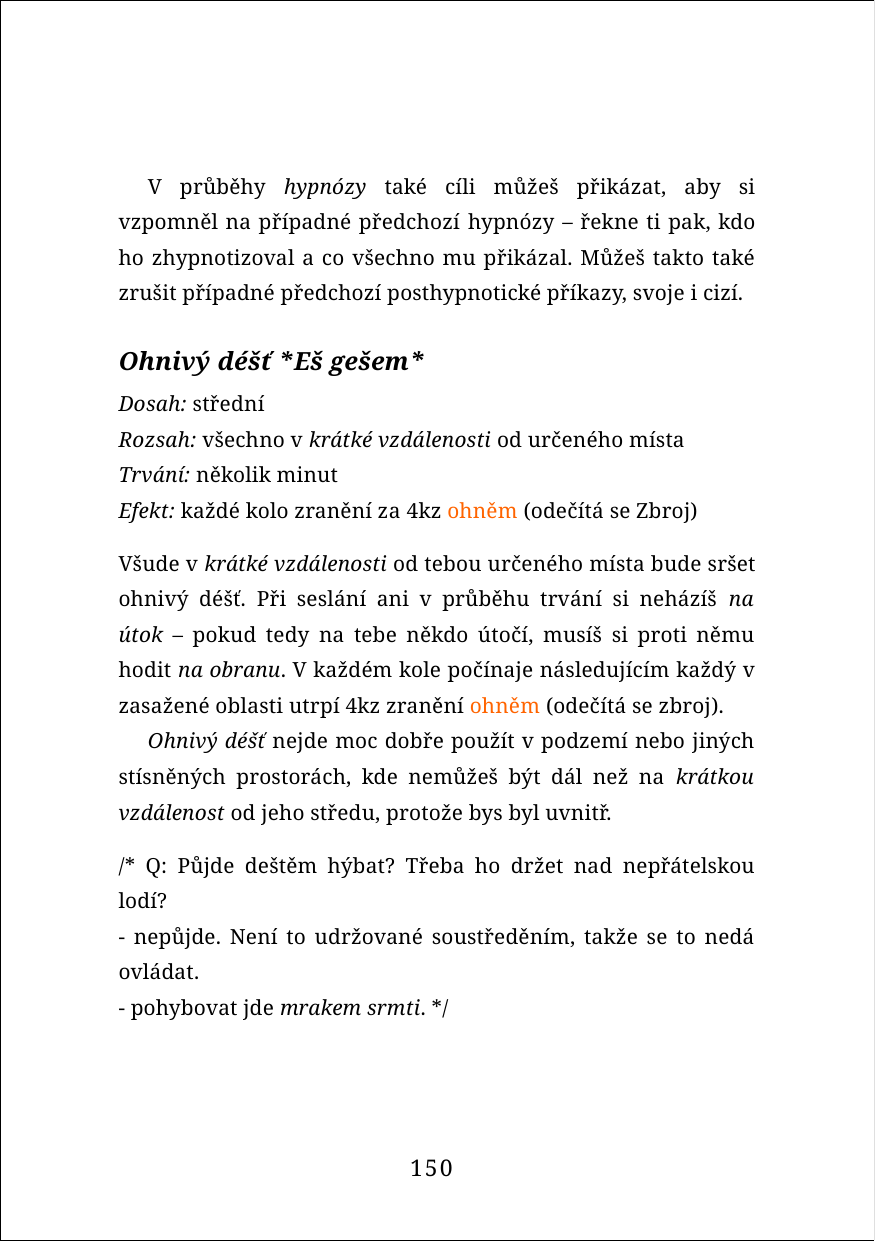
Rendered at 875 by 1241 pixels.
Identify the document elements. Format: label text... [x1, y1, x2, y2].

text Dosah: střední Rozsah: všechno v krátké vzdálenosti od určeného místa Trvání: několik minut Efekt: každé kolo zranění za 4kz ohněm (odečítá se Zbroj) [118, 389, 756, 524]
subtitle Ohnivý déšť *Eš gešem* [118, 343, 756, 377]
text Všude v krátké vzdálenosti od tebou určeného místa bude sršet ohnivý déšť. Při seslání ani v průběhu trvání si neházíš na útok – pokud tedy na tebe někdo útočí, musíš si proti němu hodit na obranu. V každém kole počínaje následujícím každý v zasažené oblasti utrpí 4kz zranění ohněm (odečítá se zbroj). Ohnivý déšť nejde moc dobře použít v podzemí nebo jiných stísněných prostorách, kde nemůžeš být dál než na krátkou vzdálenost od jeho středu, protože bys byl uvnitř. [118, 549, 756, 826]
text V průběhy hypnózy také cíli můžeš přikázat, aby si vzpomněl na případné předchozí hypnózy – řekne ti pak, kdo ho zhypnotizoval a co všechno mu přikázal. Můžeš takto také zrušit případné předchozí posthypnotické příkazy, svoje i cizí. [118, 172, 756, 307]
text /* Q: Půjde deštěm hýbat? Třeba ho držet nad nepřátelskou lodí? - nepůjde. Není to udržované soustředěním, takže se to nedá ovládat. - pohybovat jde mrakem srmti. */ [118, 851, 756, 1021]
